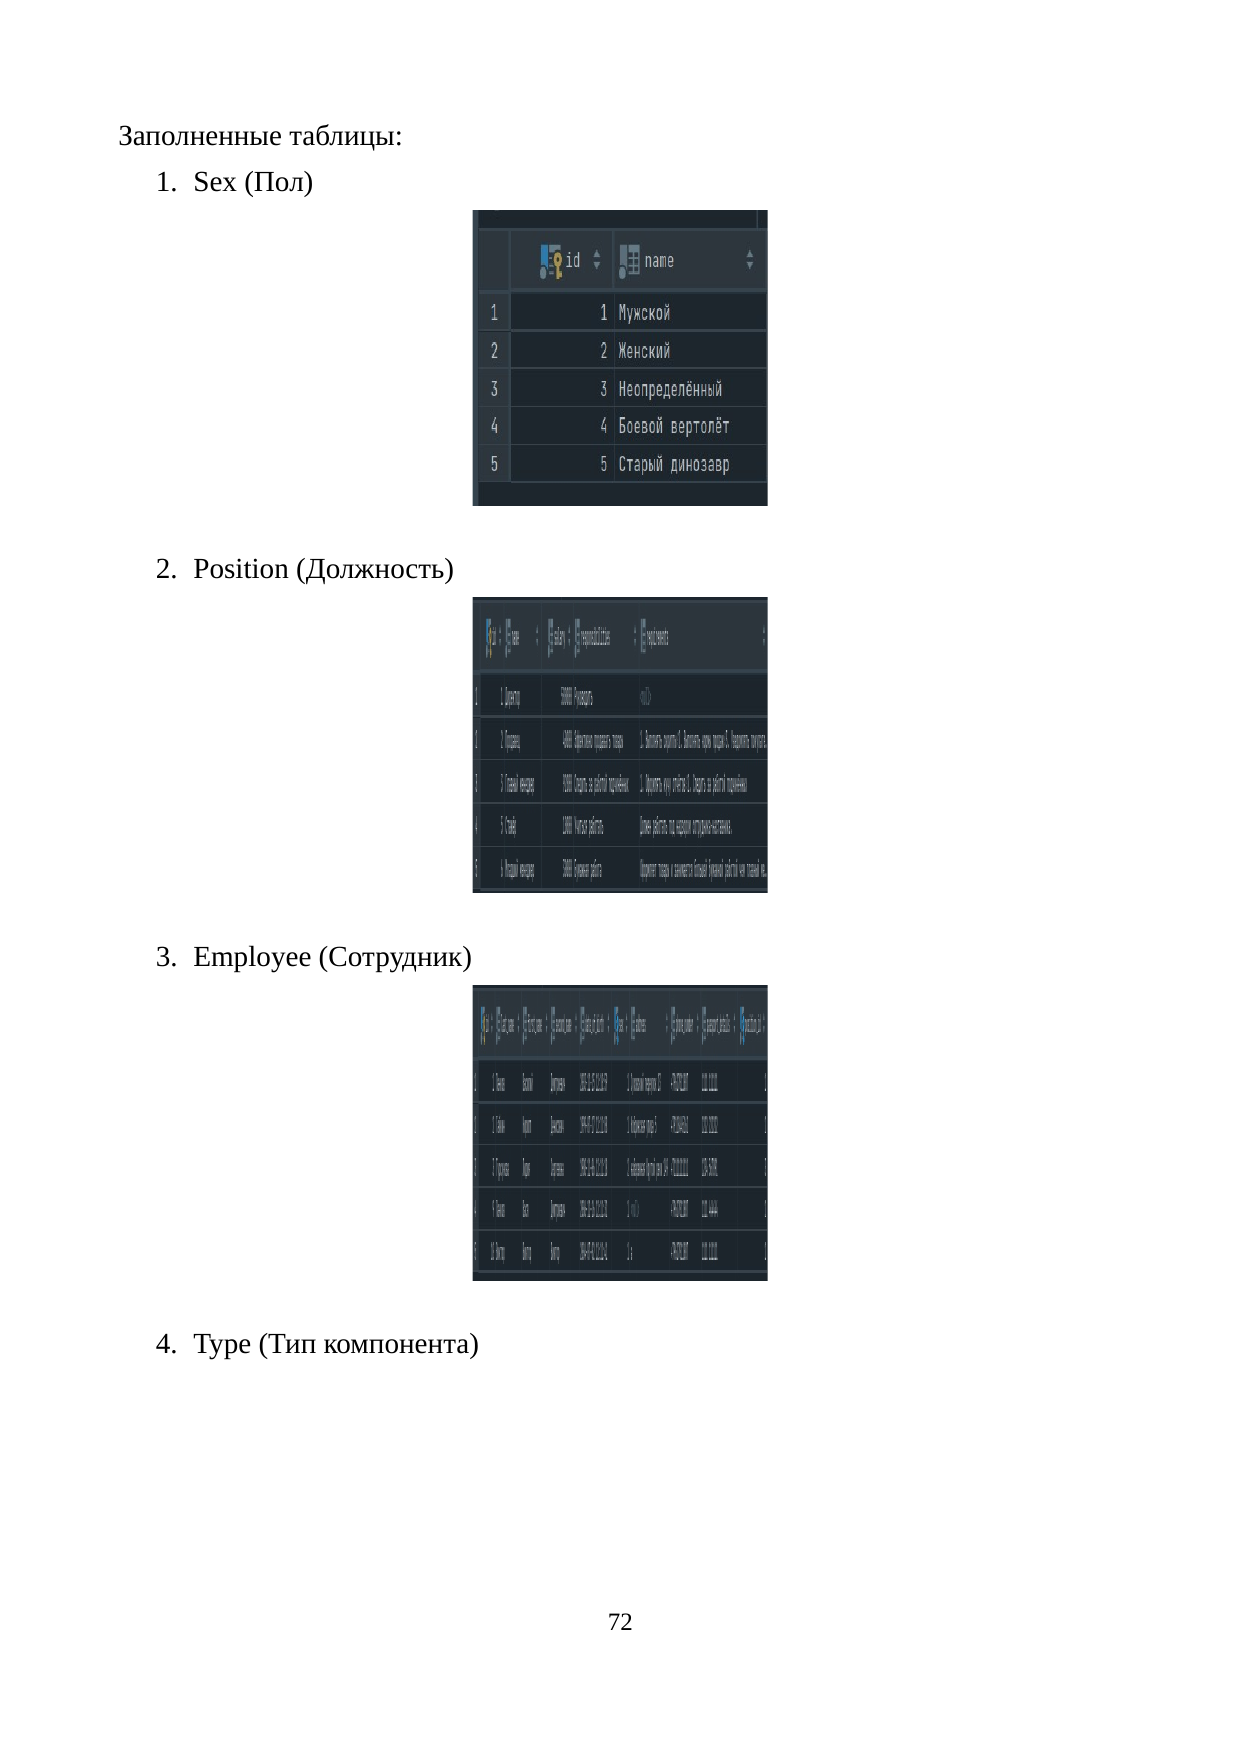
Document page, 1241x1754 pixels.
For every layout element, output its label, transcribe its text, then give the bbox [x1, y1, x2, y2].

list Sex (Пол) [156, 164, 1122, 198]
text Заполненные таблицы: [118, 118, 1122, 152]
list Type (Тип компонента) [156, 1326, 1122, 1360]
list Employee (Сотрудник) [156, 939, 1122, 972]
list Position (Должность) [156, 552, 1122, 585]
